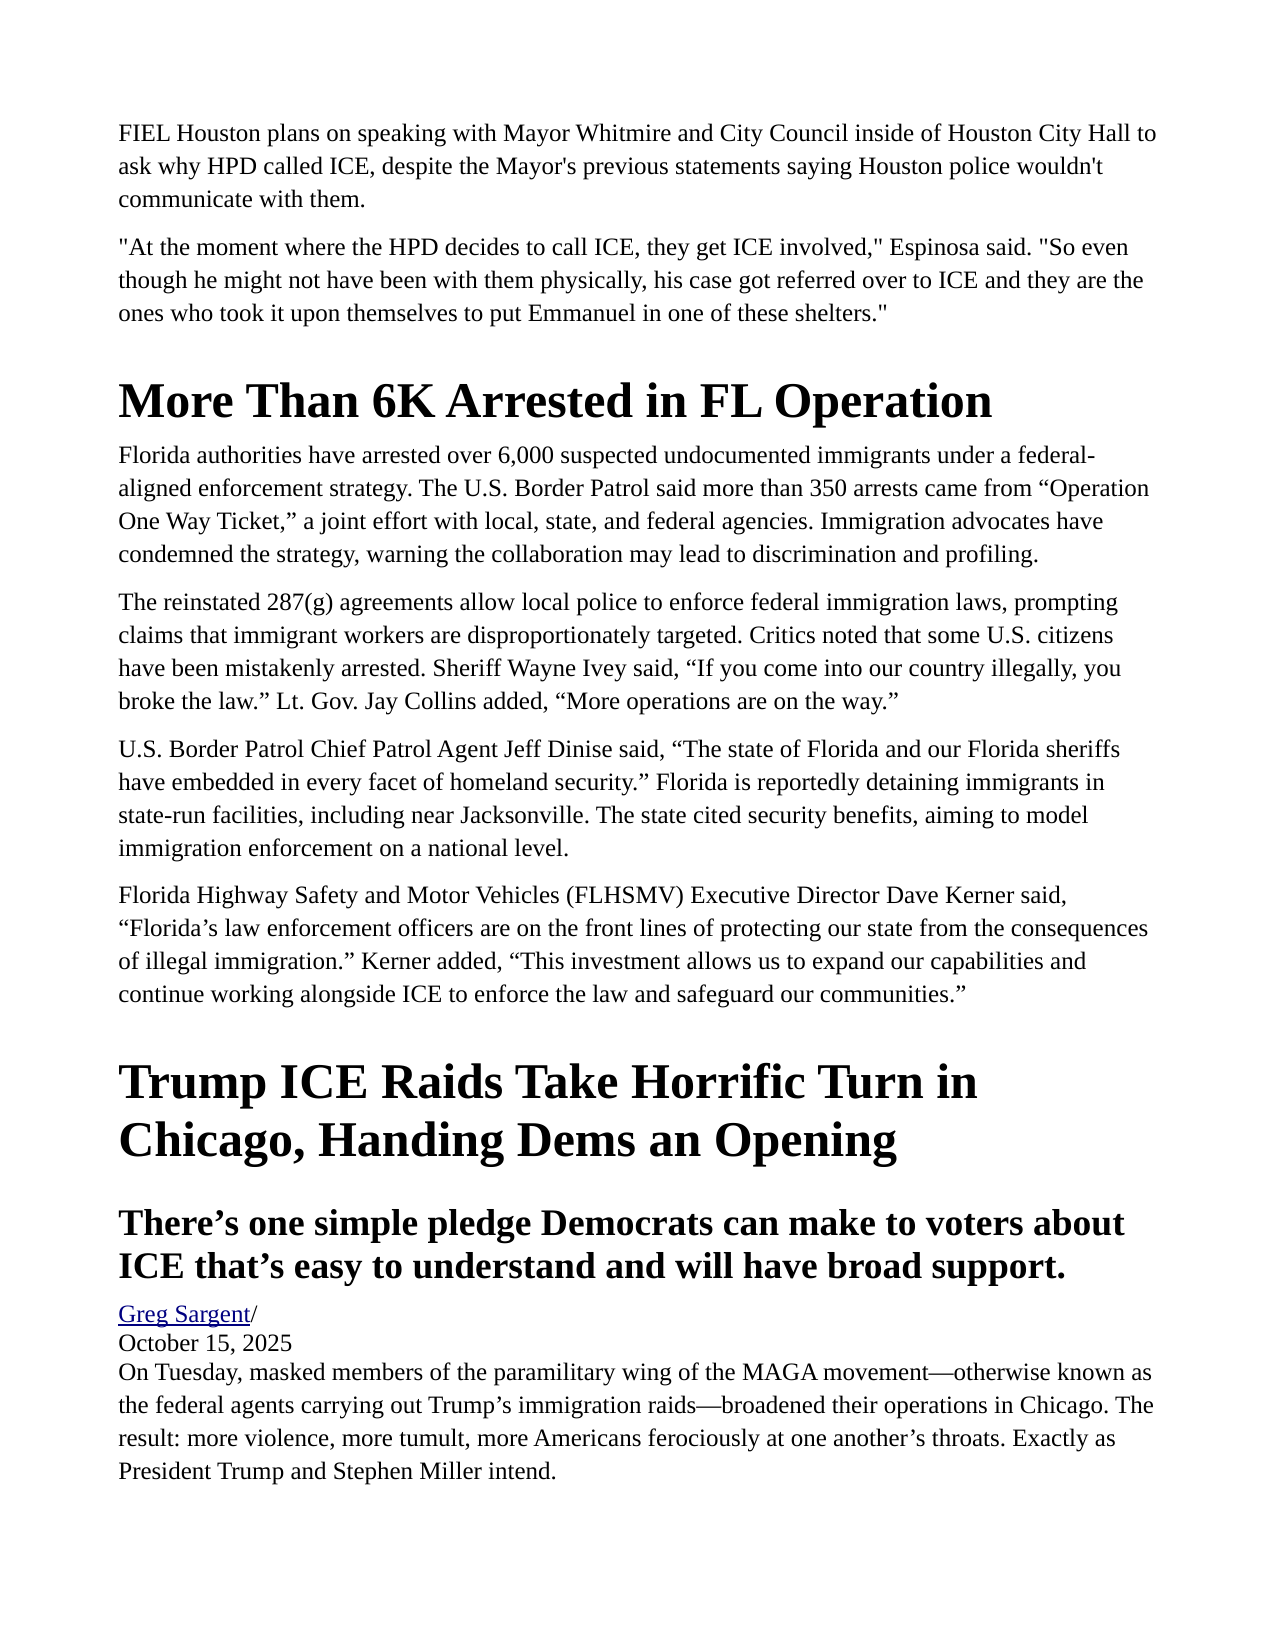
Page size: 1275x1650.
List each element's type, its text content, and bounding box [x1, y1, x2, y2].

text FIEL Houston plans on speaking with Mayor Whitmire and City Council inside of Houston City Hall to ask why HPD called ICE, despite the Mayor's previous statements saying Houston police wouldn't communicate with them. [118, 118, 1157, 213]
subtitle There’s one simple pledge Democrats can make to voters about ICE that’s easy to understand and will have broad support. [118, 1200, 1157, 1287]
text On Tuesday, masked members of the paramilitary wing of the MAGA movement—otherwise known as the federal agents carrying out Trump’s immigration raids—broadened their operations in Chicago. The result: more violence, more tumult, more Americans ferociously at one another’s throats. Exactly as President Trump and Stephen Miller intend. [118, 1357, 1157, 1484]
text Florida Highway Safety and Motor Vehicles (FLHSMV) Executive Director Dave Kerner said, “Florida’s law enforcement officers are on the front lines of protecting our state from the consequences of illegal immigration.” Kerner added, “This investment allows us to expand our capabilities and continue working alongside ICE to enforce the law and safeguard our communities.” [118, 880, 1157, 1008]
text "At the moment where the HPD decides to call ICE, they get ICE involved," Espinosa said. "So even though he might not have been with them physically, his case got referred over to ICE and they are the ones who took it upon themselves to put Emmanuel in one of these shelters." [118, 232, 1157, 327]
text Greg Sargent/ [118, 1299, 1157, 1328]
text The reinstated 287(g) agreements allow local police to enforce federal immigration laws, prompting claims that immigrant workers are disproportionately targeted. Critics noted that some U.S. citizens have been mistakenly arrested. Sheriff Wayne Ivey said, “If you come into our country illegally, you broke the law.” Lt. Gov. Jay Collins added, “More operations are on the way.” [118, 587, 1157, 715]
text October 15, 2025 [118, 1328, 1157, 1357]
text Florida authorities have arrested over 6,000 suspected undocumented immigrants under a federal-aligned enforcement strategy. The U.S. Border Patrol said more than 350 arrests came from “Operation One Way Ticket,” a joint effort with local, state, and federal agencies. Immigration advocates have condemned the strategy, warning the collaboration may lead to discrimination and profiling. [118, 440, 1157, 568]
subtitle Trump ICE Raids Take Horrific Turn in Chicago, Handing Dems an Opening [118, 1052, 1157, 1167]
text U.S. Border Patrol Chief Patrol Agent Jeff Dinise said, “The state of Florida and our Florida sheriffs have embedded in every facet of homeland security.” Florida is reportedly detaining immigrants in state-run facilities, including near Jacksonville. The state cited security benefits, aiming to model immigration enforcement on a national level. [118, 734, 1157, 862]
subtitle More Than 6K Arrested in FL Operation [118, 370, 1157, 428]
